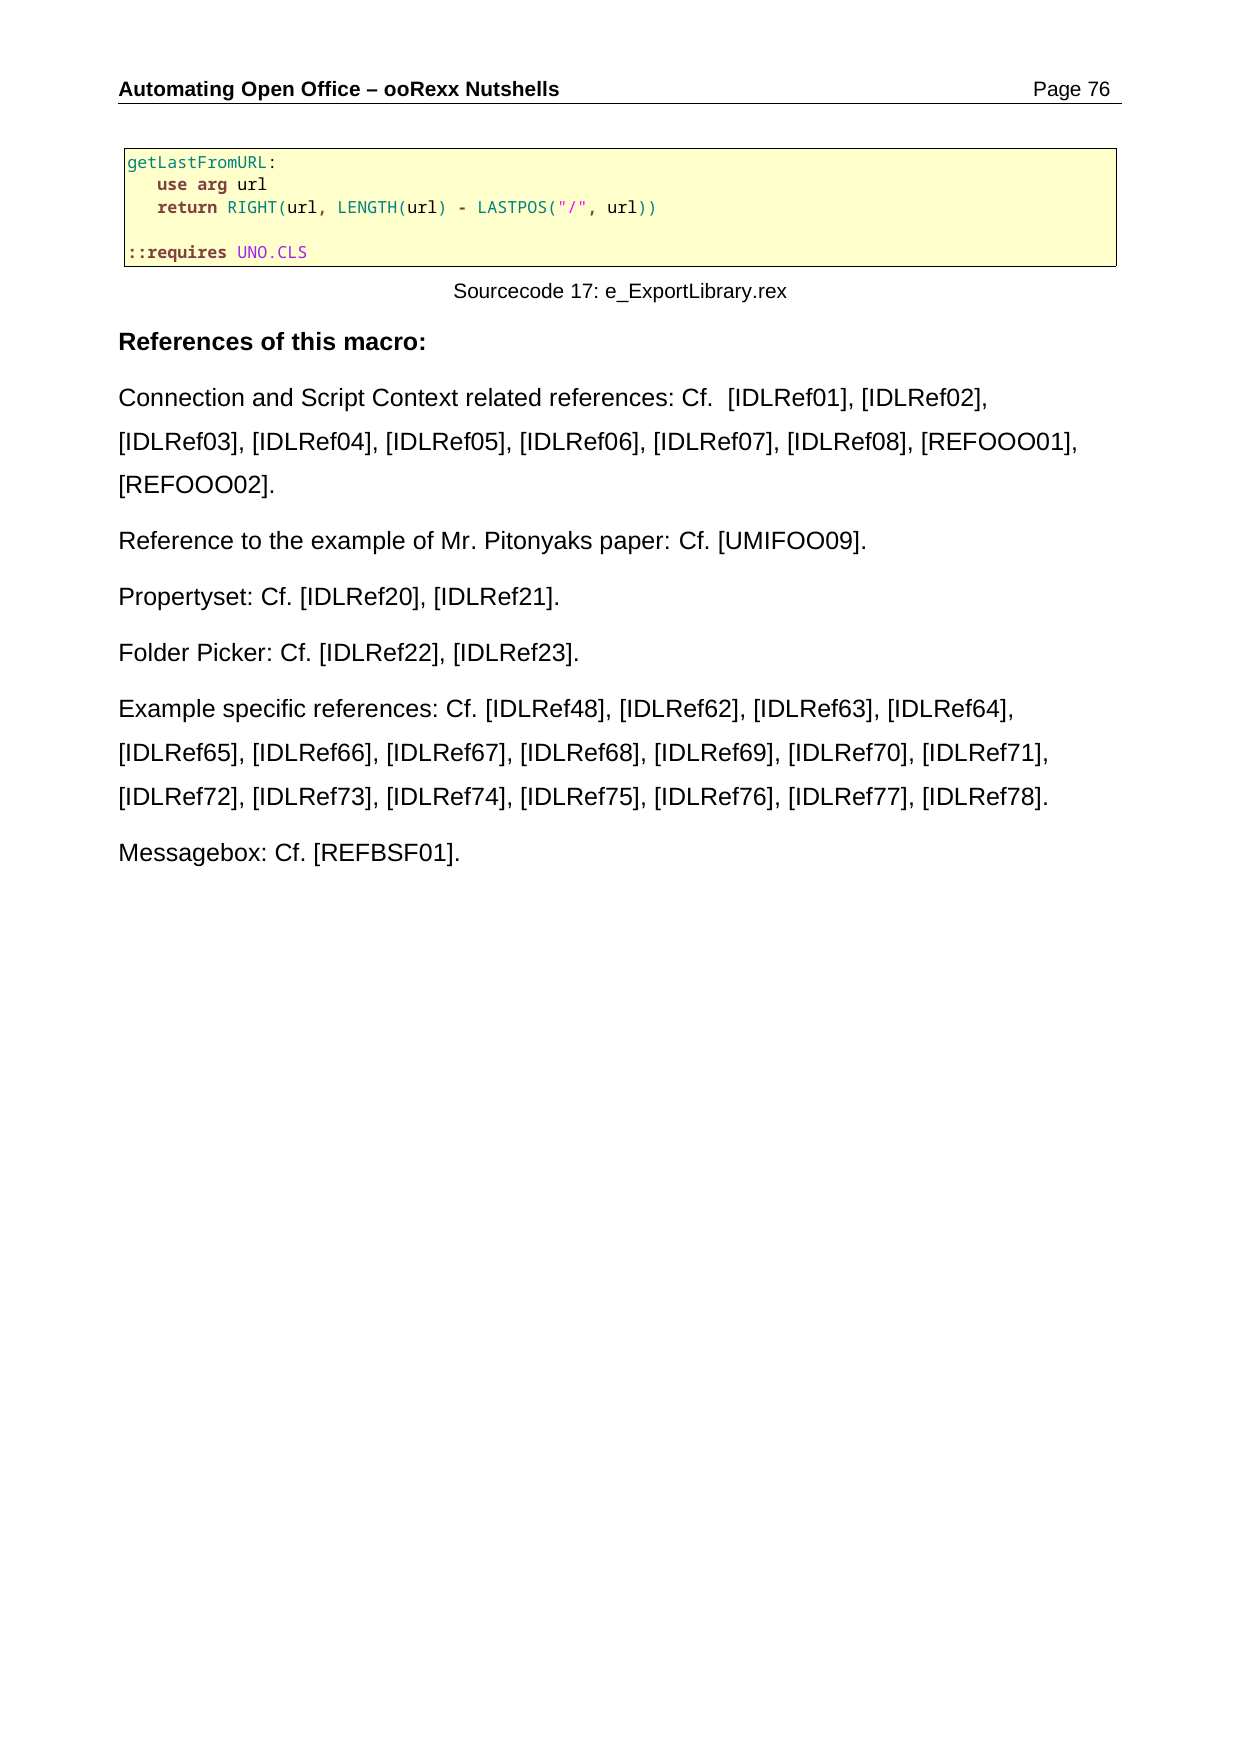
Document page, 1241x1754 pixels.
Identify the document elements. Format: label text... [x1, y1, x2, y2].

text Propertyset: Cf. [IDLRef20], [IDLRef21]. [118, 582, 1122, 611]
text Reference to the example of Mr. Pitonyaks paper: Cf. [UMIFOO09]. [118, 526, 1122, 555]
text getLastFromURL: use arg url return RIGHT(url, LENGTH(url) - LASTPOS("/", url)) ::requires UNO.CLS [125, 149, 1116, 266]
text References of this macro: [118, 327, 1122, 356]
text Folder Picker: Cf. [IDLRef22], [IDLRef23]. [118, 638, 1122, 667]
text Connection and Script Context related references: Cf. [IDLRef01], [IDLRef02], [IDLRef03], [IDLRef04], [IDLRef05], [IDLRef06], [IDLRef07], [IDLRef08], [REFOOO01], [REFOOO02]. [118, 383, 1122, 499]
text Messagebox: Cf. [REFBSF01]. [118, 837, 1122, 867]
text Example specific references: Cf. [IDLRef48], [IDLRef62], [IDLRef63], [IDLRef64], [IDLRef65], [IDLRef66], [IDLRef67], [IDLRef68], [IDLRef69], [IDLRef70], [IDLRef71], [IDLRef72], [IDLRef73], [IDLRef74], [IDLRef75], [IDLRef76], [IDLRef77], [IDLRef78]. [118, 694, 1122, 811]
text Sourcecode 17: e_ExportLibrary.rex [118, 279, 1122, 303]
